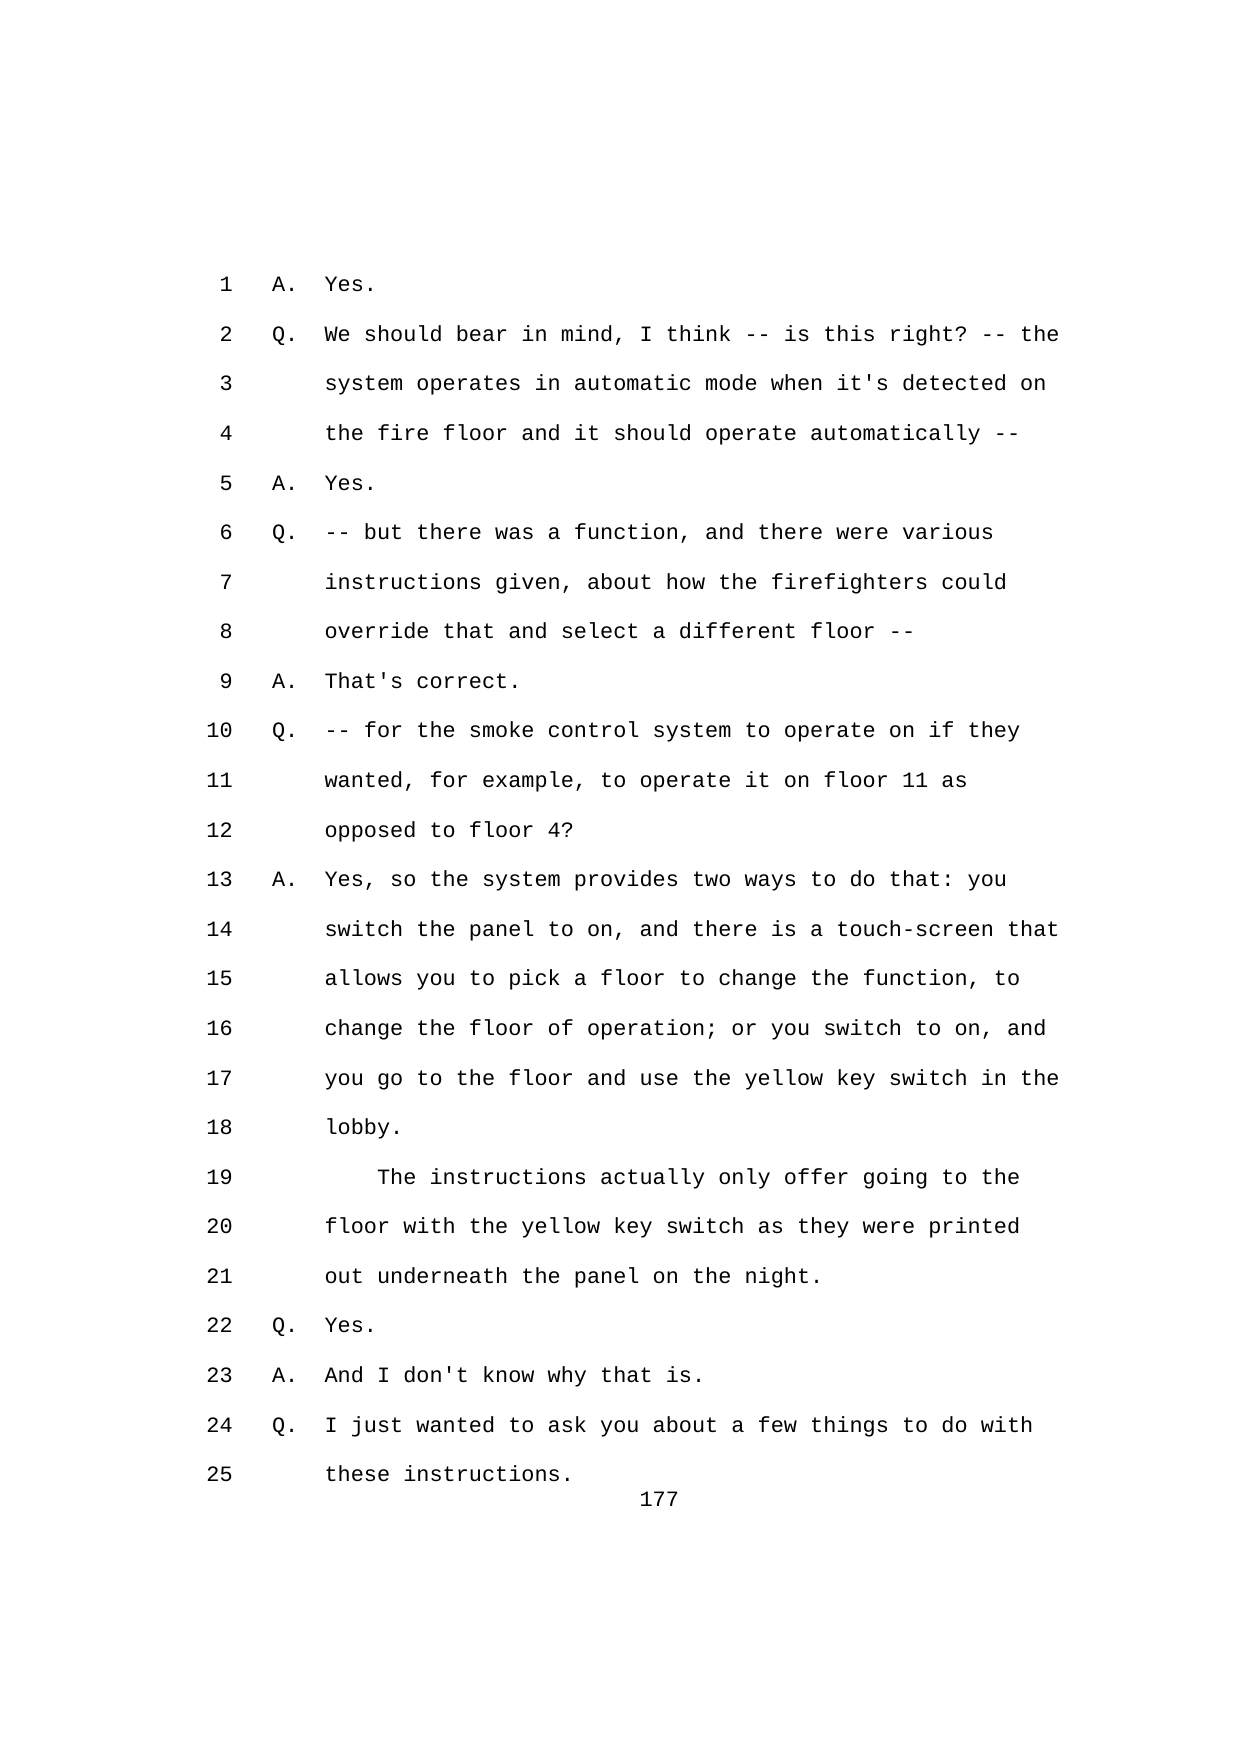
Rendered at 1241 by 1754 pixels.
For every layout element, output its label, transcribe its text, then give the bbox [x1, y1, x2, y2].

text 21 out underneath the panel on the night. [75, 1265, 1165, 1290]
text 3 system operates in automatic mode when it's detected on [75, 372, 1165, 397]
text 1 A. Yes. [75, 273, 1165, 298]
text 7 instructions given, about how the firefighters could [75, 571, 1165, 596]
text 177 [75, 1488, 1165, 1513]
text 23 A. And I don't know why that is. [75, 1364, 1165, 1389]
text 18 lobby. [75, 1116, 1165, 1141]
text 22 Q. Yes. [75, 1314, 1165, 1339]
text 20 floor with the yellow key switch as they were printed [75, 1215, 1165, 1240]
text 17 you go to the floor and use the yellow key switch in the [75, 1067, 1165, 1091]
text 12 opposed to floor 4? [75, 819, 1165, 843]
text 14 switch the panel to on, and there is a touch-screen that [75, 918, 1165, 943]
text 19 The instructions actually only offer going to the [75, 1166, 1165, 1191]
text 15 allows you to pick a floor to change the function, to [75, 967, 1165, 992]
text 4 the fire floor and it should operate automatically -- [75, 422, 1165, 447]
text 5 A. Yes. [75, 472, 1165, 496]
text 11 wanted, for example, to operate it on floor 11 as [75, 769, 1165, 794]
text 6 Q. -- but there was a function, and there were various [75, 521, 1165, 546]
text 9 A. That's correct. [75, 670, 1165, 695]
text 8 override that and select a different floor -- [75, 620, 1165, 645]
text 16 change the floor of operation; or you switch to on, and [75, 1017, 1165, 1042]
text 10 Q. -- for the smoke control system to operate on if they [75, 719, 1165, 744]
text 24 Q. I just wanted to ask you about a few things to do with [75, 1414, 1165, 1438]
text 13 A. Yes, so the system provides two ways to do that: you [75, 868, 1165, 893]
text 25 these instructions. [75, 1463, 1165, 1488]
text 2 Q. We should bear in mind, I think -- is this right? -- the [75, 323, 1165, 348]
